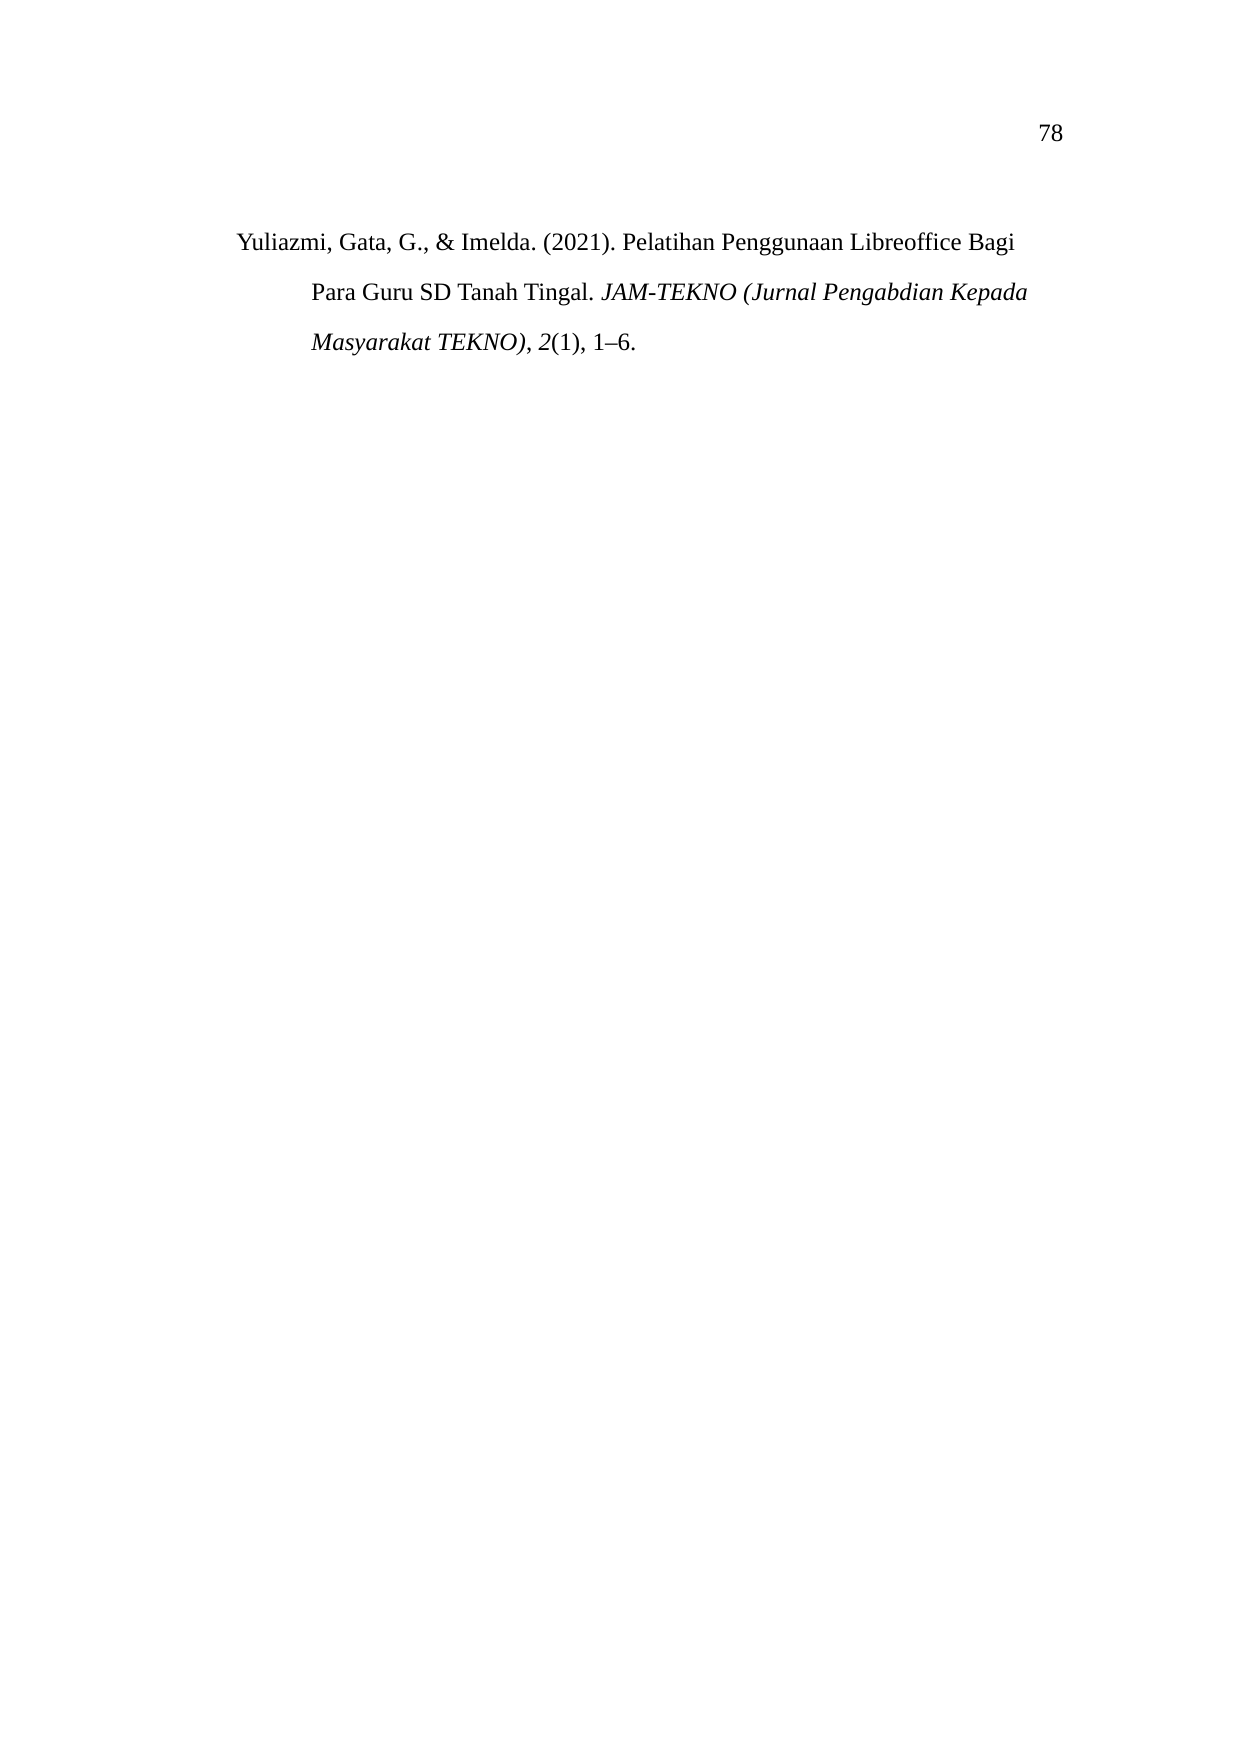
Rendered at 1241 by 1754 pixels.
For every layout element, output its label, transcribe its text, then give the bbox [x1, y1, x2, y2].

text Yuliazmi, Gata, G., & Imelda. (2021). Pelatihan Penggunaan Libreoffice Bagi Para Guru SD Tanah Tingal. JAM-TEKNO (Jurnal Pengabdian Kepada Masyarakat TEKNO), 2(1), 1–6. [236, 206, 1063, 356]
text ‌ [236, 513, 1063, 563]
